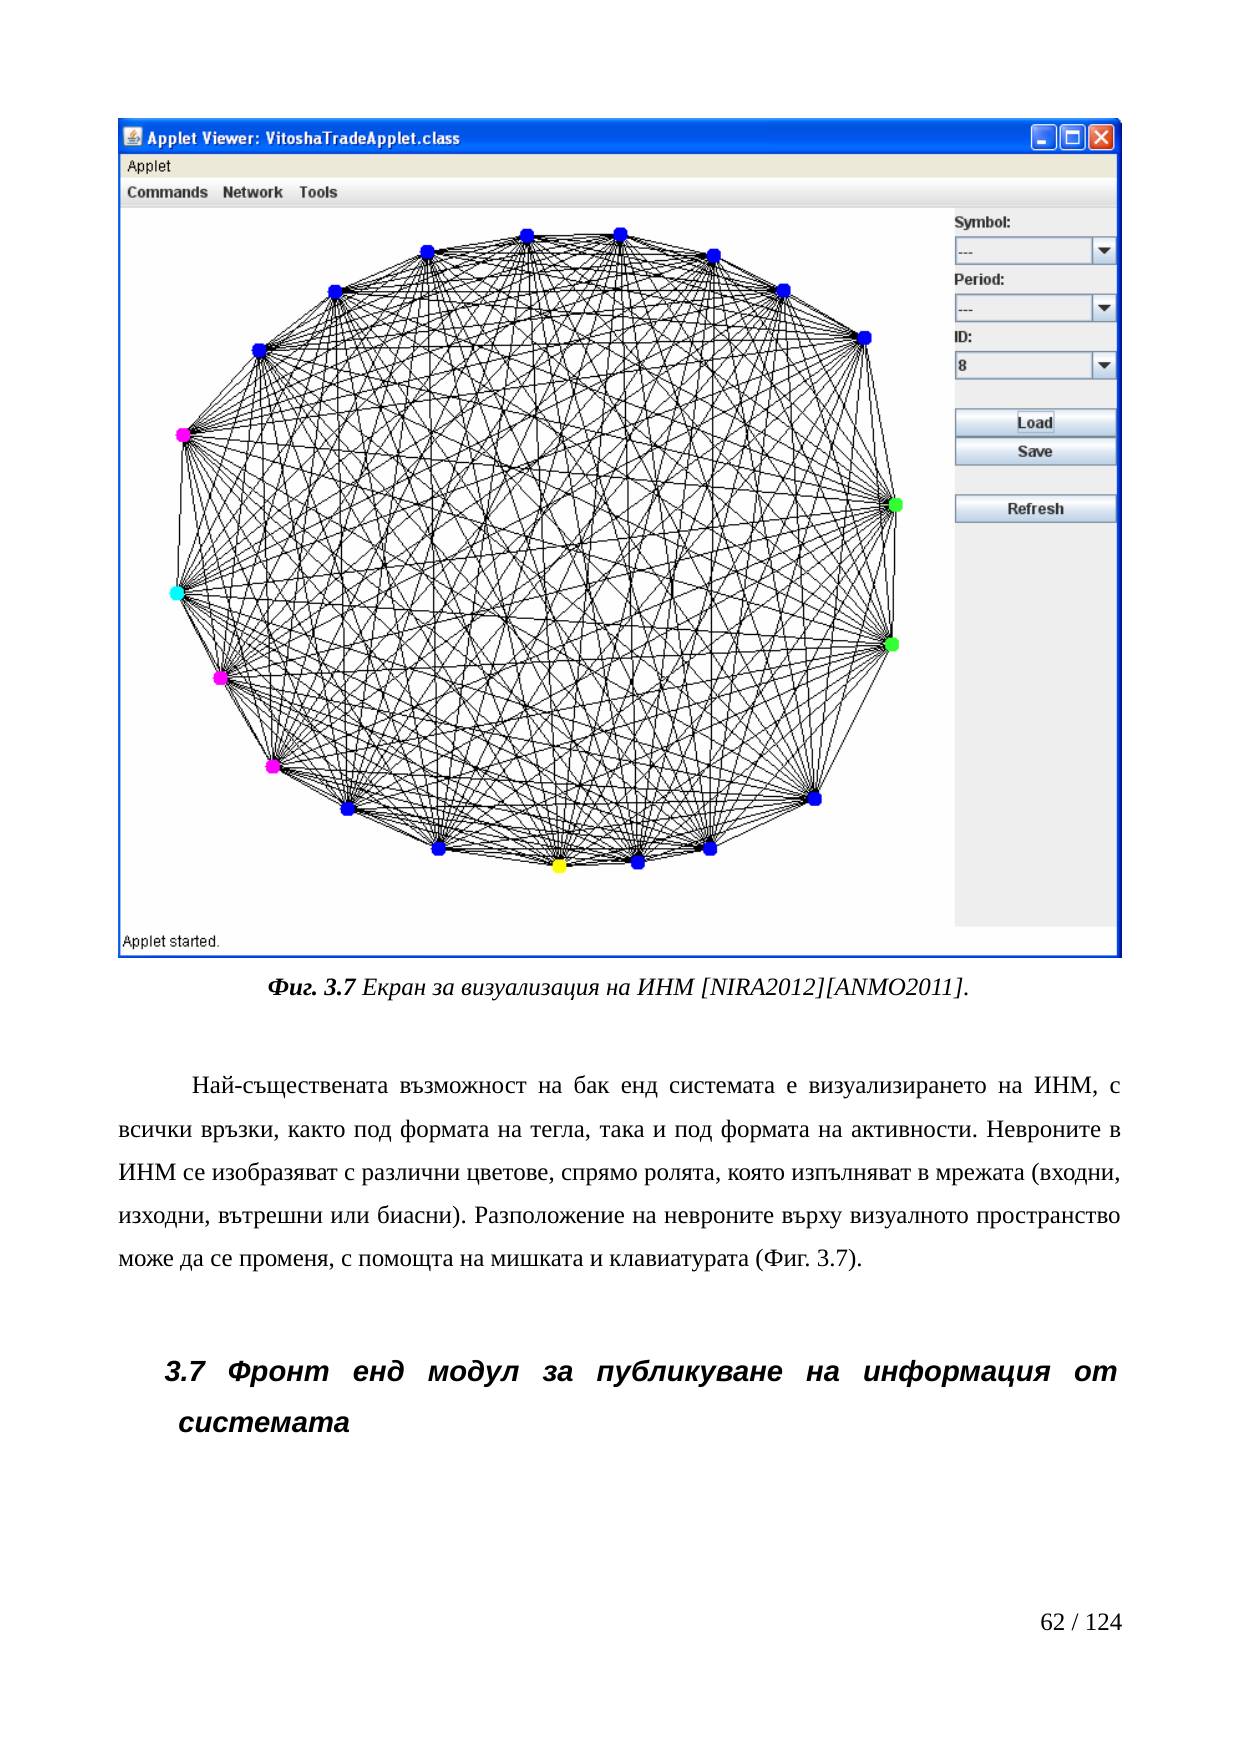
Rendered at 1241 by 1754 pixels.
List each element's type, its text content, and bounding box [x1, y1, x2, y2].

text Най-съществената възможност на бак енд системата е визуализирането на ИНМ, с всички връзки, както под формата на тегла, така и под формата на активности. Невроните в ИНМ се изобразяват с различни цветове, спрямо ролята, която изпълняват в мрежата (входни, изходни, вътрешни или биасни). Разположение на невроните върху визуалното пространство може да се променя, с помощта на мишката и клавиатурата (Фиг. 3.7). [118, 1071, 1122, 1272]
picture [118, 118, 1122, 958]
subtitle 3.7 Фронт енд модул за публикуване на информация от системата [118, 1354, 1122, 1438]
text Фиг. 3.7 Екран за визуализация на ИНМ [NIRA2012][ANMO2011]. [118, 958, 1122, 1001]
